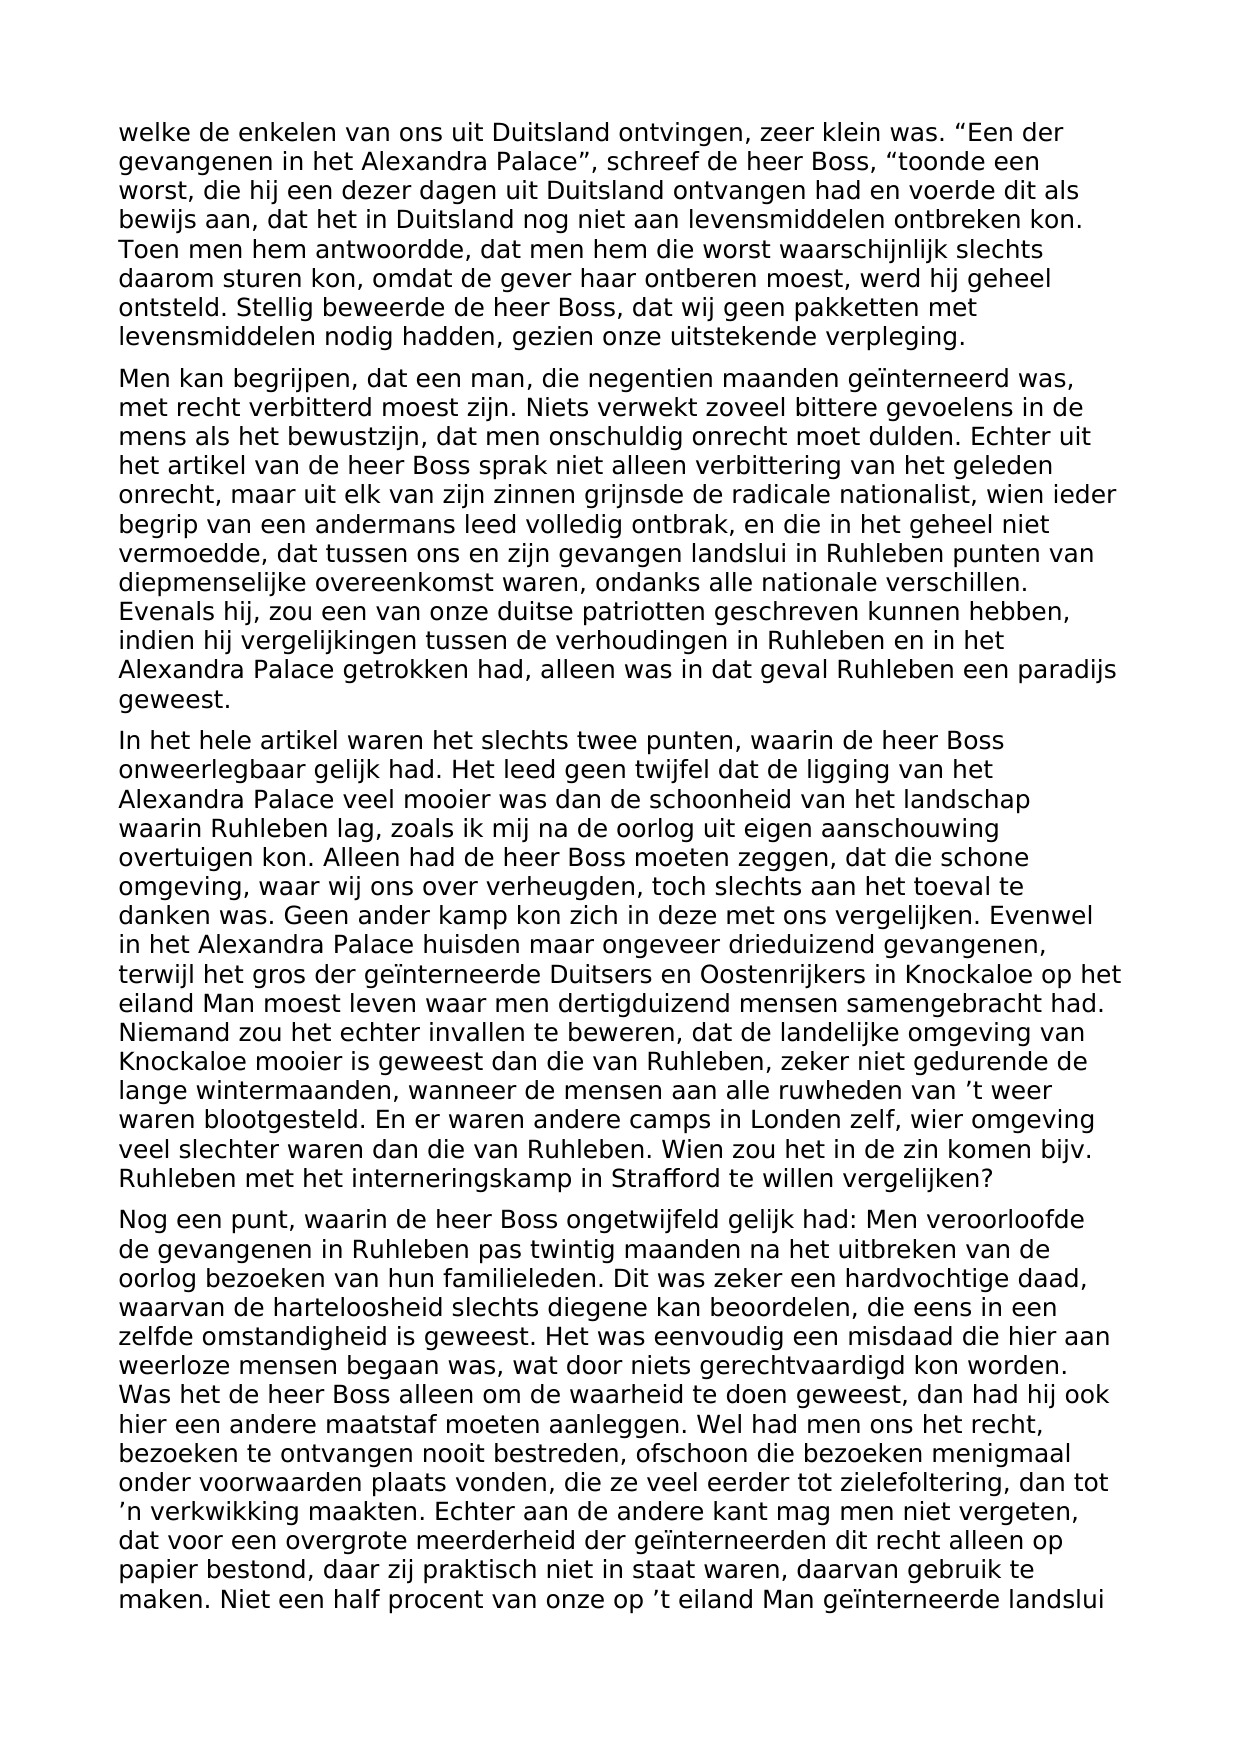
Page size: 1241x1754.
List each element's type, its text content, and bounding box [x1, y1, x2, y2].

text In het hele artikel waren het slechts twee punten, waarin de heer Boss onweerlegbaar gelijk had. Het leed geen twijfel dat de ligging van het Alexandra Palace veel mooier was dan de schoonheid van het landschap waarin Ruhleben lag, zoals ik mij na de oorlog uit eigen aanschouwing overtuigen kon. Alleen had de heer Boss moeten zeggen, dat die schone omgeving, waar wij ons over verheugden, toch slechts aan het toeval te danken was. Geen ander kamp kon zich in deze met ons vergelijken. Evenwel in het Alexandra Palace huisden maar ongeveer drieduizend gevangenen, terwijl het gros der geïnterneerde Duitsers en Oostenrijkers in Knockaloe op het eiland Man moest leven waar men dertigduizend mensen samengebracht had. Niemand zou het echter invallen te beweren, dat de landelijke omgeving van Knockaloe mooier is geweest dan die van Ruhleben, zeker niet gedurende de lange wintermaanden, wanneer de mensen aan alle ruwheden van ’t weer waren blootgesteld. En er waren andere camps in Londen zelf, wier omgeving veel slechter waren dan die van Ruhleben. Wien zou het in de zin komen bijv. Ruhleben met het interneringskamp in Strafford te willen vergelijken? [118, 726, 1122, 1193]
text Men kan begrijpen, dat een man, die negentien maanden geïnterneerd was, met recht verbitterd moest zijn. Niets verwekt zoveel bittere gevoelens in de mens als het bewustzijn, dat men onschuldig onrecht moet dulden. Echter uit het artikel van de heer Boss sprak niet alleen verbittering van het geleden onrecht, maar uit elk van zijn zinnen grijnsde de radicale nationalist, wien ieder begrip van een andermans leed volledig ontbrak, en die in het geheel niet vermoedde, dat tussen ons en zijn gevangen landslui in Ruhleben punten van diepmenselijke overeenkomst waren, ondanks alle nationale verschillen. Evenals hij, zou een van onze duitse patriotten geschreven kunnen hebben, indien hij vergelijkingen tussen de verhoudingen in Ruhleben en in het Alexandra Palace getrokken had, alleen was in dat geval Ruhleben een paradijs geweest. [118, 364, 1122, 714]
text Nog een punt, waarin de heer Boss ongetwijfeld gelijk had: Men veroorloofde de gevangenen in Ruhleben pas twintig maanden na het uitbreken van de oorlog bezoeken van hun familieleden. Dit was zeker een hardvochtige daad, waarvan de harteloosheid slechts diegene kan beoordelen, die eens in een zelfde omstandigheid is geweest. Het was eenvoudig een misdaad die hier aan weerloze mensen begaan was, wat door niets gerechtvaardigd kon worden. Was het de heer Boss alleen om de waarheid te doen geweest, dan had hij ook hier een andere maatstaf moeten aanleggen. Wel had men ons het recht, bezoeken te ontvangen nooit bestreden, ofschoon die bezoeken menigmaal onder voorwaarden plaats vonden, die ze veel eerder tot zielefoltering, dan tot ’n verkwikking maakten. Echter aan de andere kant mag men niet vergeten, dat voor een overgrote meerderheid der geïnterneerden dit recht alleen op papier bestond, daar zij praktisch niet in staat waren, daarvan gebruik te maken. Niet een half procent van onze op ’t eiland Man geïnterneerde landslui [118, 1206, 1122, 1614]
text welke de enkelen van ons uit Duitsland ontvingen, zeer klein was. “Een der gevangenen in het Alexandra Palace”, schreef de heer Boss, “toonde een worst, die hij een dezer dagen uit Duitsland ontvangen had en voerde dit als bewijs aan, dat het in Duitsland nog niet aan levensmiddelen ontbreken kon. Toen men hem antwoordde, dat men hem die worst waarschijnlijk slechts daarom sturen kon, omdat de gever haar ontberen moest, werd hij geheel ontsteld. Stellig beweerde de heer Boss, dat wij geen pakketten met levensmiddelen nodig hadden, gezien onze uitstekende verpleging. [118, 118, 1122, 351]
